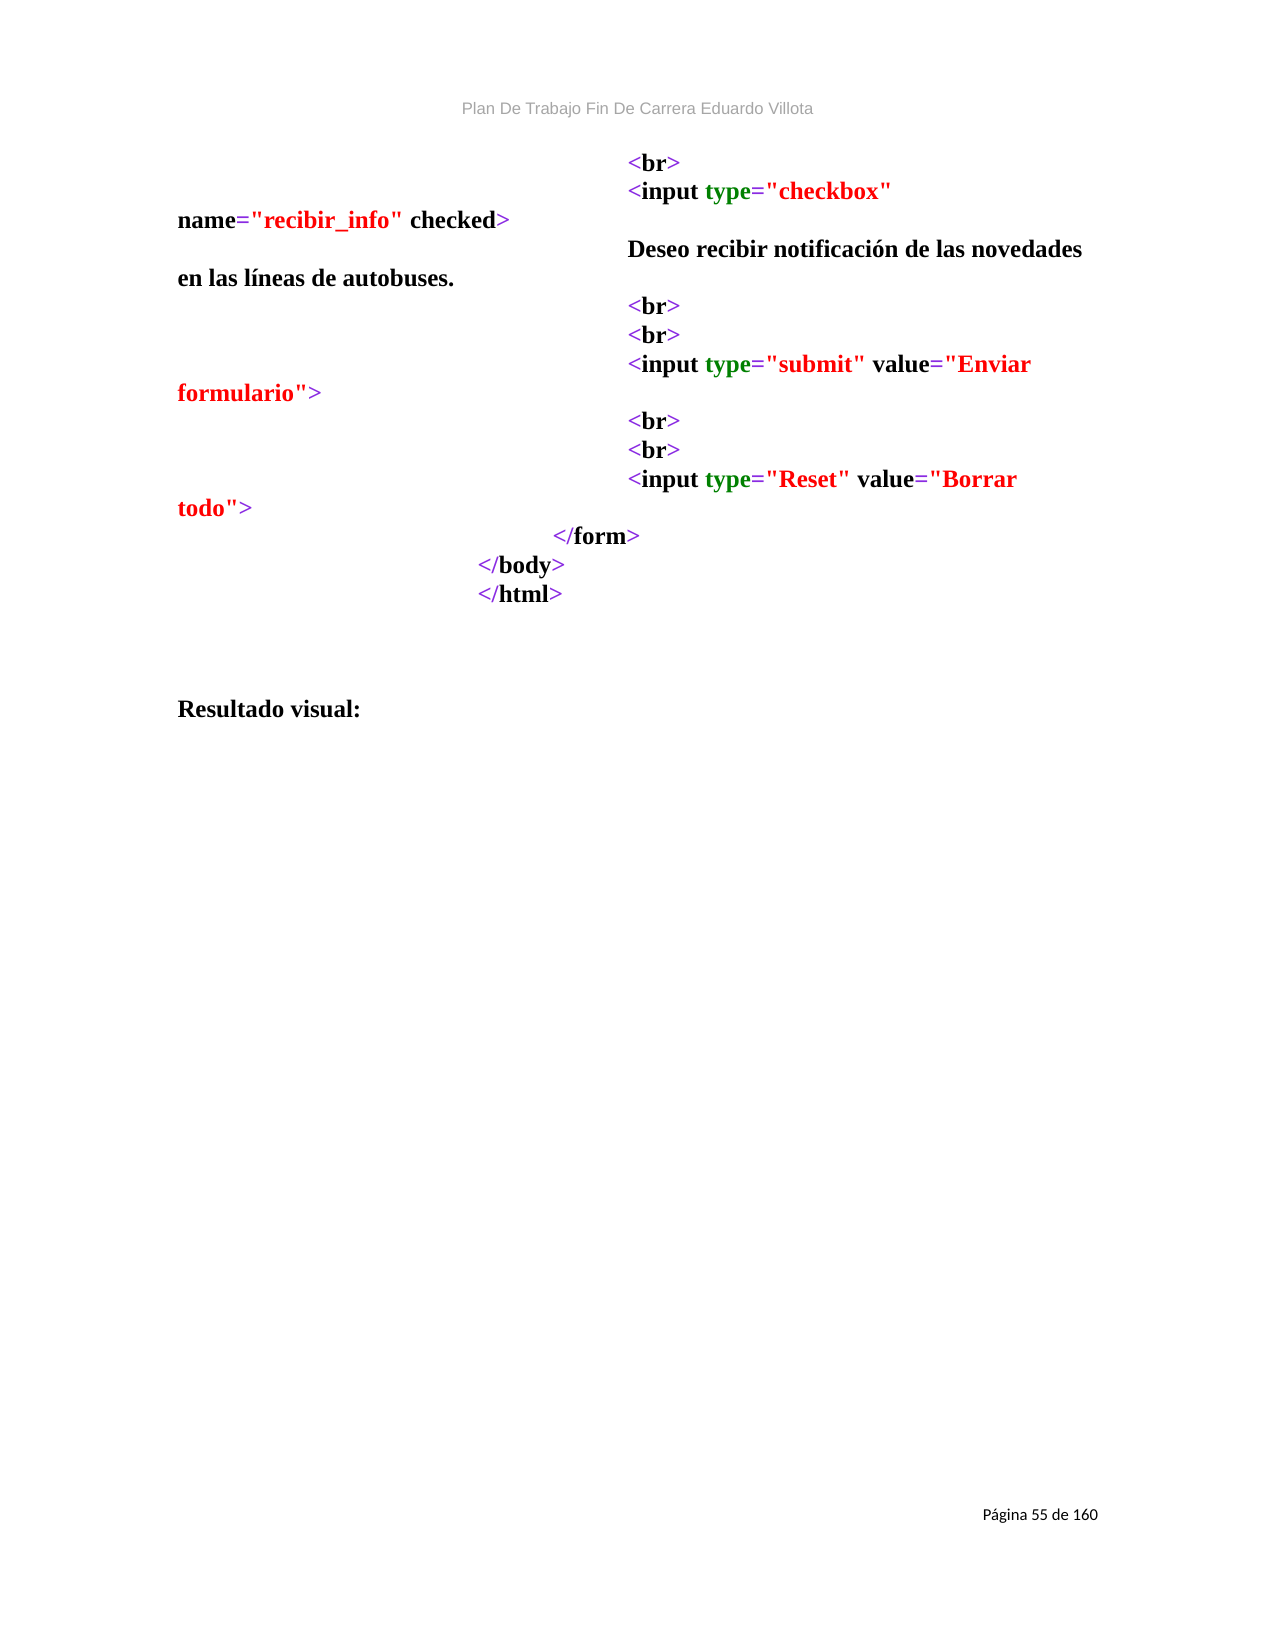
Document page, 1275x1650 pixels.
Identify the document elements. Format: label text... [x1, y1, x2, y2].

text <br> [177, 291, 1098, 320]
text <br> [177, 435, 1098, 464]
text <br> [177, 148, 1098, 176]
text <input type="Reset" value="Borrar todo"> [177, 464, 1098, 521]
text <br> [177, 320, 1098, 349]
text </body> [177, 550, 1098, 579]
text Resultado visual: [177, 694, 1098, 723]
text <br> [177, 406, 1098, 435]
text </form> [177, 521, 1098, 550]
text </html> [177, 579, 1098, 608]
text <input type="checkbox" name="recibir_info" checked> [177, 176, 1098, 234]
text <input type="submit" value="Enviar formulario"> [177, 349, 1098, 406]
text Deseo recibir notificación de las novedades en las líneas de autobuses. [177, 234, 1098, 291]
